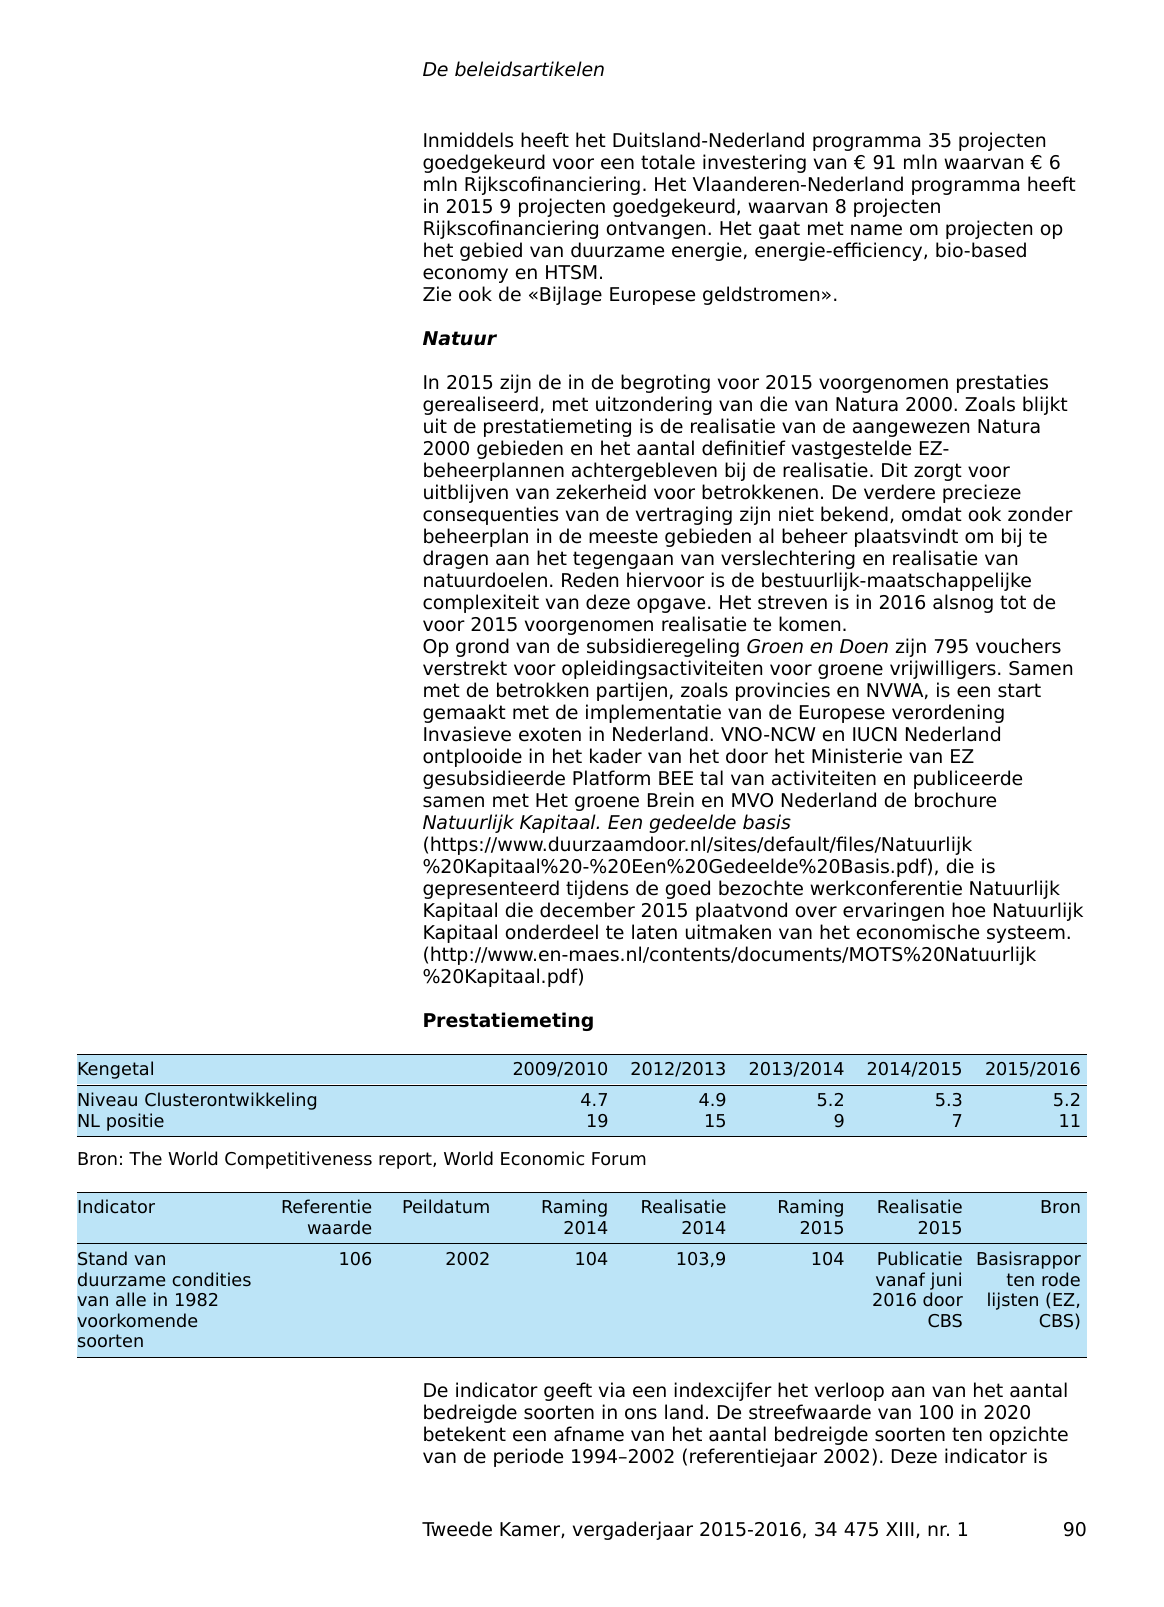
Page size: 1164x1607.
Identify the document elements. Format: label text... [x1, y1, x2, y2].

table_header 2015/2016 [969, 1055, 1087, 1084]
table_cell 4.7 [496, 1086, 614, 1111]
table_cell 5.2 [969, 1086, 1087, 1111]
table_cell Bron: The World Competitiveness report, World Economic Forum [77, 1137, 1087, 1170]
table_cell 104 [732, 1244, 850, 1357]
table_header Indicator [77, 1193, 260, 1243]
table_cell Stand van duurzame condities van alle in 1982 voorkomende soorten [77, 1244, 260, 1357]
table_header Realisatie 2015 [850, 1193, 968, 1243]
table_cell 106 [260, 1244, 378, 1357]
table_cell 2002 [378, 1244, 496, 1357]
text Op grond van de subsidieregeling Groen en Doen zijn 795 vouchers verstrekt voor opleidingsactiviteiten voor groene vrijwilligers. Samen met de betrokken partijen, zoals provincies en NVWA, is een start gemaakt met de implementatie van de Europese verordening Invasieve exoten in Nederland. VNO-NCW en IUCN Nederland ontplooide in het kader van het door het Ministerie van EZ gesubsidieerde Platform BEE tal van activiteiten en publiceerde samen met Het groene Brein en MVO Nederland de brochure Natuurlijk Kapitaal. Een gedeelde basis (https://www.duurzaamdoor.nl/sites/default/files/Natuurlijk%20Kapitaal%20-%20Een%20Gedeelde%20Basis.pdf), die is gepresenteerd tijdens de goed bezochte werkconferentie Natuurlijk Kapitaal die december 2015 plaatvond over ervaringen hoe Natuurlijk Kapitaal onderdeel te laten uitmaken van het economische systeem. (http://www.en-maes.nl/contents/documents/MOTS%20Natuurlijk%20Kapitaal.pdf) [422, 636, 1087, 987]
table_cell 104 [496, 1244, 614, 1357]
table_header 2013/2014 [732, 1055, 850, 1084]
table_header 2012/2013 [614, 1055, 732, 1084]
table_cell Niveau Clusterontwikkeling [77, 1086, 496, 1111]
table_cell Publicatie vanaf juni 2016 door CBS [850, 1244, 968, 1357]
table_header 2014/2015 [850, 1055, 968, 1084]
text Inmiddels heeft het Duitsland-Nederland programma 35 projecten goedgekeurd voor een totale investering van € 91 mln waarvan € 6 mln Rijkscofinanciering. Het Vlaanderen-Nederland programma heeft in 2015 9 projecten goedgekeurd, waarvan 8 projecten Rijkscofinanciering ontvangen. Het gaat met name om projecten op het gebied van duurzame energie, energie-efficiency, bio-based economy en HTSM. [422, 130, 1087, 284]
text De indicator geeft via een indexcijfer het verloop aan van het aantal bedreigde soorten in ons land. De streefwaarde van 100 in 2020 betekent een afname van het aantal bedreigde soorten ten opzichte van de periode 1994–2002 (referentiejaar 2002). Deze indicator is [422, 1380, 1087, 1468]
text Zie ook de «Bijlage Europese geldstromen». [422, 284, 1087, 306]
subtitle Natuur [422, 328, 1087, 350]
text In 2015 zijn de in de begroting voor 2015 voorgenomen prestaties gerealiseerd, met uitzondering van die van Natura 2000. Zoals blijkt uit de prestatiemeting is de realisatie van de aangewezen Natura 2000 gebieden en het aantal definitief vastgestelde EZ-beheerplannen achtergebleven bij de realisatie. Dit zorgt voor uitblijven van zekerheid voor betrokkenen. De verdere precieze consequenties van de vertraging zijn niet bekend, omdat ook zonder beheerplan in de meeste gebieden al beheer plaatsvindt om bij te dragen aan het tegengaan van verslechtering en realisatie van natuurdoelen. Reden hiervoor is de bestuurlijk-maatschappelijke complexiteit van deze opgave. Het streven is in 2016 alsnog tot de voor 2015 voorgenomen realisatie te komen. [422, 372, 1087, 636]
table_cell NL positie [77, 1111, 496, 1136]
table_cell 103,9 [614, 1244, 732, 1357]
table_header Referentie waarde [260, 1193, 378, 1243]
table_cell 5.3 [850, 1086, 968, 1111]
table_header Kengetal [77, 1055, 496, 1084]
table_cell 5.2 [732, 1086, 850, 1111]
subtitle Prestatiemeting [422, 1010, 1087, 1032]
table_cell 7 [850, 1111, 968, 1136]
table_header Peildatum [378, 1193, 496, 1243]
table_header Raming 2014 [496, 1193, 614, 1243]
table_header 2009/2010 [496, 1055, 614, 1084]
table_header Realisatie 2014 [614, 1193, 732, 1243]
table_cell 19 [496, 1111, 614, 1136]
table_header Raming 2015 [732, 1193, 850, 1243]
table_cell 15 [614, 1111, 732, 1136]
table_cell Basisrapporten rode lijsten (EZ, CBS) [969, 1244, 1087, 1357]
table_cell 4.9 [614, 1086, 732, 1111]
table_header Bron [969, 1193, 1087, 1243]
table_cell 9 [732, 1111, 850, 1136]
table_cell 11 [969, 1111, 1087, 1136]
